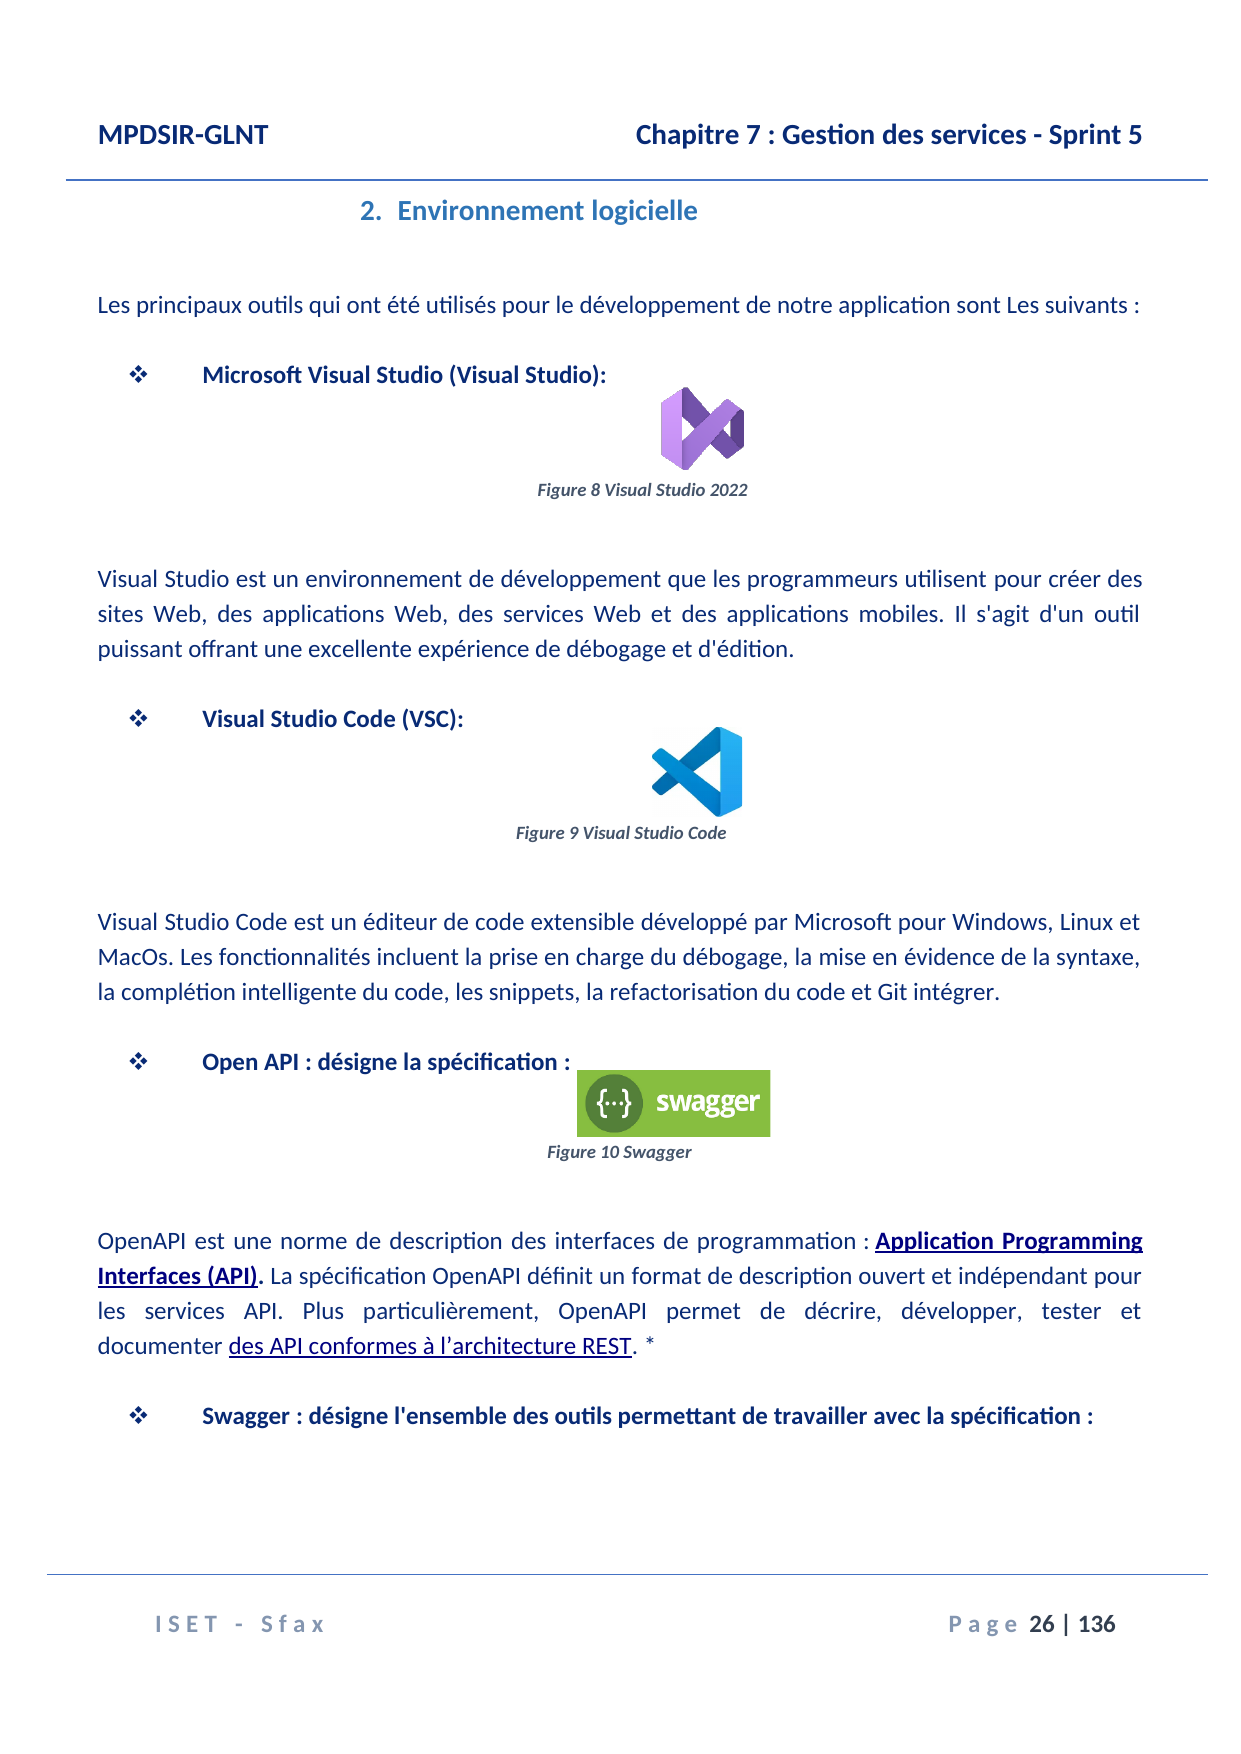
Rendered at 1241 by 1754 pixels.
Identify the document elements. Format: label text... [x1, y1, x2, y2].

text Figure 8 Visual Studio 2022 [97, 478, 1143, 501]
list Microsoft Visual Studio (Visual Studio): [127, 359, 1143, 473]
text Visual Studio est un environnement de développement que les programmeurs utilisent pour créer des sites Web, des applications Web, des services Web et des applications mobiles. Il s'agit d'un outil puissant offrant une excellente expérience de débogage et d'édition. [97, 563, 1143, 663]
text Figure 10 Swagger [97, 1141, 1143, 1164]
text Figure 9 Visual Studio Code [97, 821, 1143, 844]
list Swagger : désigne l'ensemble des outils permettant de travailler avec la spécification : [127, 1400, 1143, 1431]
text OpenAPI est une norme de description des interfaces de programmation : Application Programming Interfaces (API). La spécification OpenAPI définit un format de description ouvert et indépendant pour les services API. Plus particulièrement, OpenAPI permet de décrire, développer, tester et documenter des API conformes à l’architecture REST. * [97, 1225, 1143, 1361]
text Les principaux outils qui ont été utilisés pour le développement de notre application sont Les suivants : [97, 289, 1143, 320]
list Visual Studio Code (VSC): [127, 703, 1143, 817]
text Visual Studio Code est un éditeur de code extensible développé par Microsoft pour Windows, Linux et MacOs. Les fonctionnalités incluent la prise en charge du débogage, la mise en évidence de la syntaxe, la complétion intelligente du code, les snippets, la refactorisation du code et Git intégrer. [97, 906, 1143, 1007]
subtitle Environnement logicielle [360, 192, 1143, 228]
list Open API : désigne la spécification : [127, 1046, 1143, 1136]
